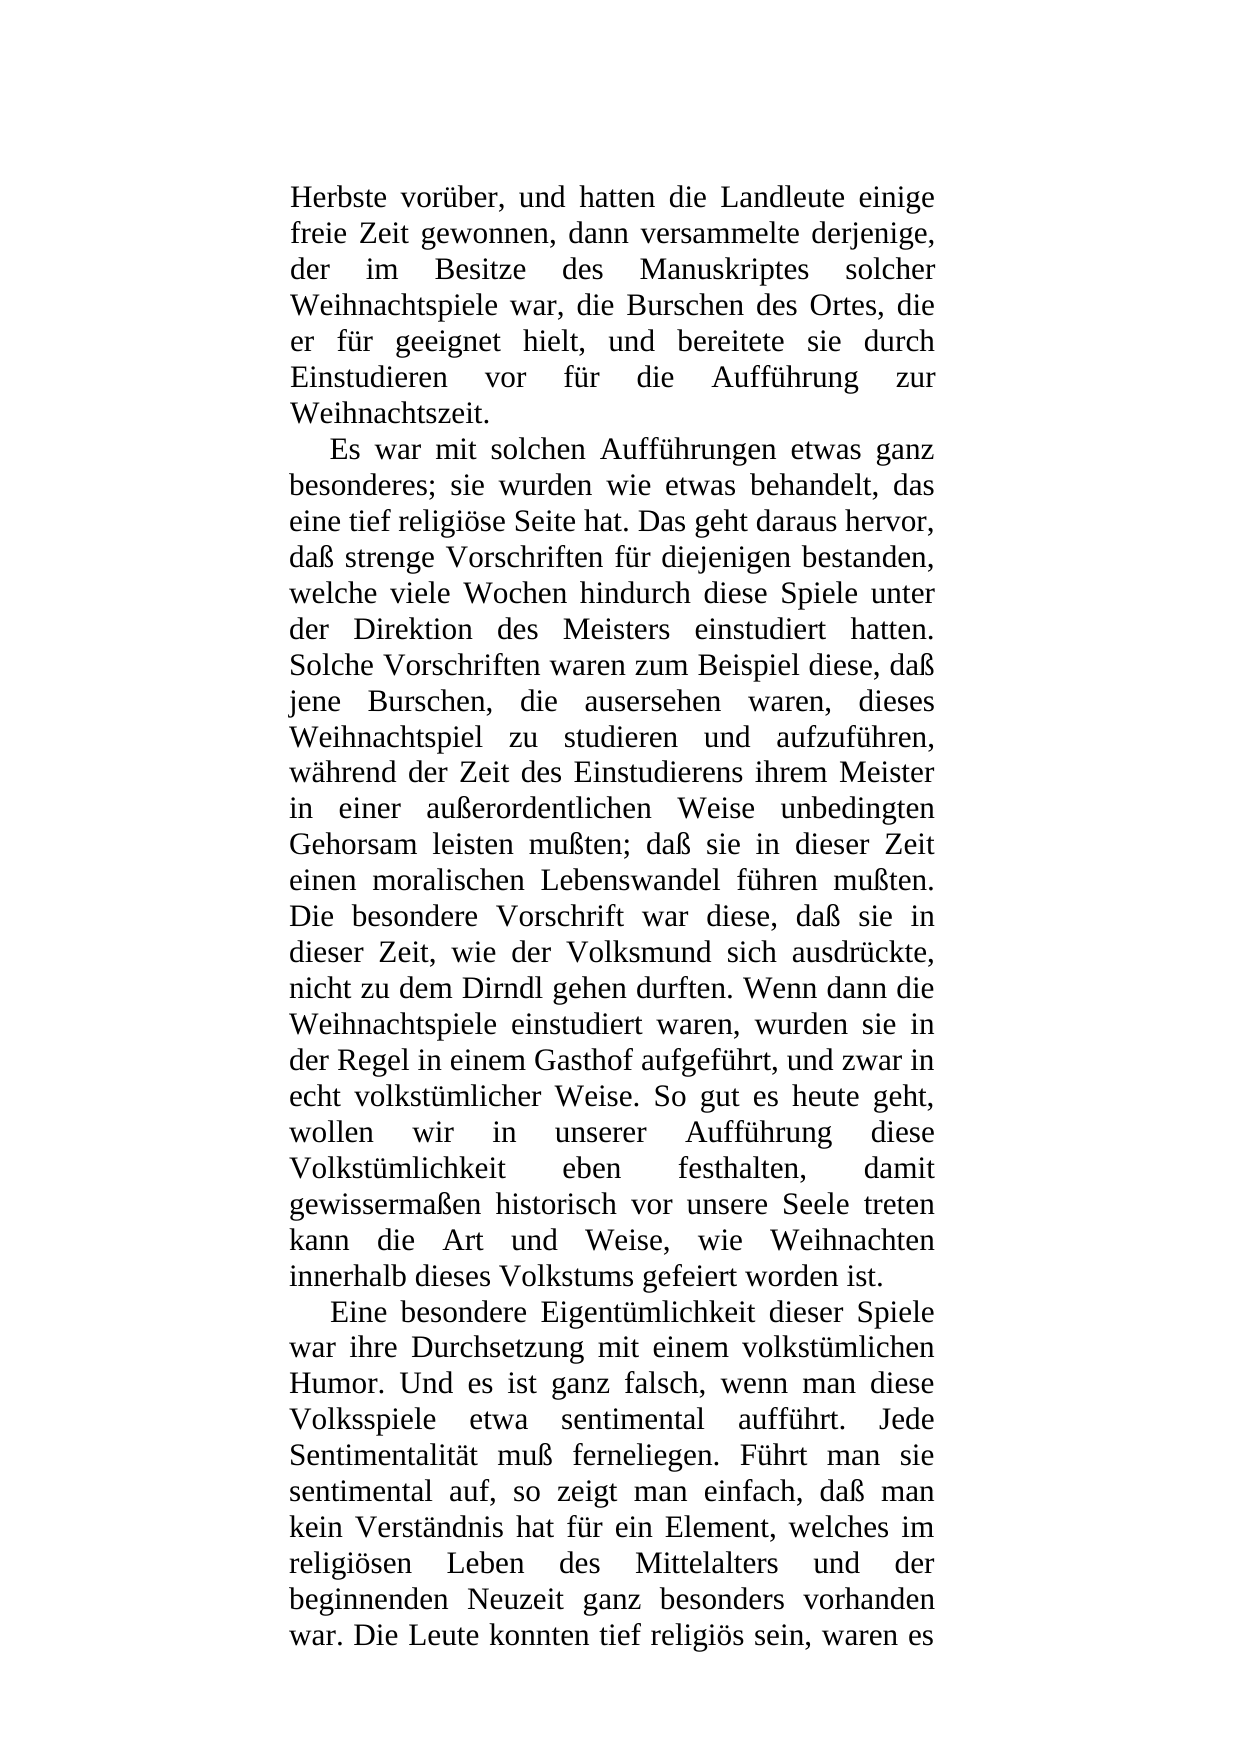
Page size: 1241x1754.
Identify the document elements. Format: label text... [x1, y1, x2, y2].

text Herbste vorüber, und hatten die Landleute einige freie Zeit gewonnen, dann versammelte derjenige, der im Besitze des Manuskriptes solcher Weihnachtspiele war, die Burschen des Ortes, die er für geeignet hielt, und bereitete sie durch Einstudieren vor für die Aufführung zur Weihnachtszeit. [290, 179, 936, 430]
text Es war mit solchen Aufführungen etwas ganz besonderes; sie wurden wie etwas behandelt, das eine tief religiöse Seite hat. Das geht daraus hervor, daß strenge Vorschriften für diejenigen bestanden, welche viele Wochen hindurch diese Spiele unter der Direktion des Meisters einstudiert hatten. Solche Vorschriften waren zum Beispiel diese, daß jene Burschen, die ausersehen waren, dieses Weihnachtspiel zu studieren und aufzuführen, während der Zeit des Einstudierens ihrem Meister in einer außerordentlichen Weise unbedingten Gehorsam leisten mußten; daß sie in dieser Zeit einen moralischen Lebenswandel führen mußten. Die besondere Vorschrift war diese, daß sie in dieser Zeit, wie der Volksmund sich ausdrückte, nicht zu dem Dirndl gehen durften. Wenn dann die Weihnachtspiele einstudiert waren, wurden sie in der Regel in einem Gasthof aufgeführt, und zwar in echt volkstümlicher Weise. So gut es heute geht, wollen wir in unserer Aufführung diese Volkstümlichkeit eben festhalten, damit gewissermaßen historisch vor unsere Seele treten kann die Art und Weise, wie Weihnachten innerhalb dieses Volkstums gefeiert worden ist. [289, 430, 935, 1293]
text Eine besondere Eigentümlichkeit dieser Spiele war ihre Durchsetzung mit einem volkstümlichen Humor. Und es ist ganz falsch, wenn man diese Volksspiele etwa sentimental aufführt. Jede Sentimentalität muß ferneliegen. Führt man sie sentimental auf, so zeigt man einfach, daß man kein Verständnis hat für ein Element, welches im religiösen Leben des Mittelalters und der beginnenden Neuzeit ganz besonders vorhanden war. Die Leute konnten tief religiös sein, waren es [289, 1293, 935, 1652]
